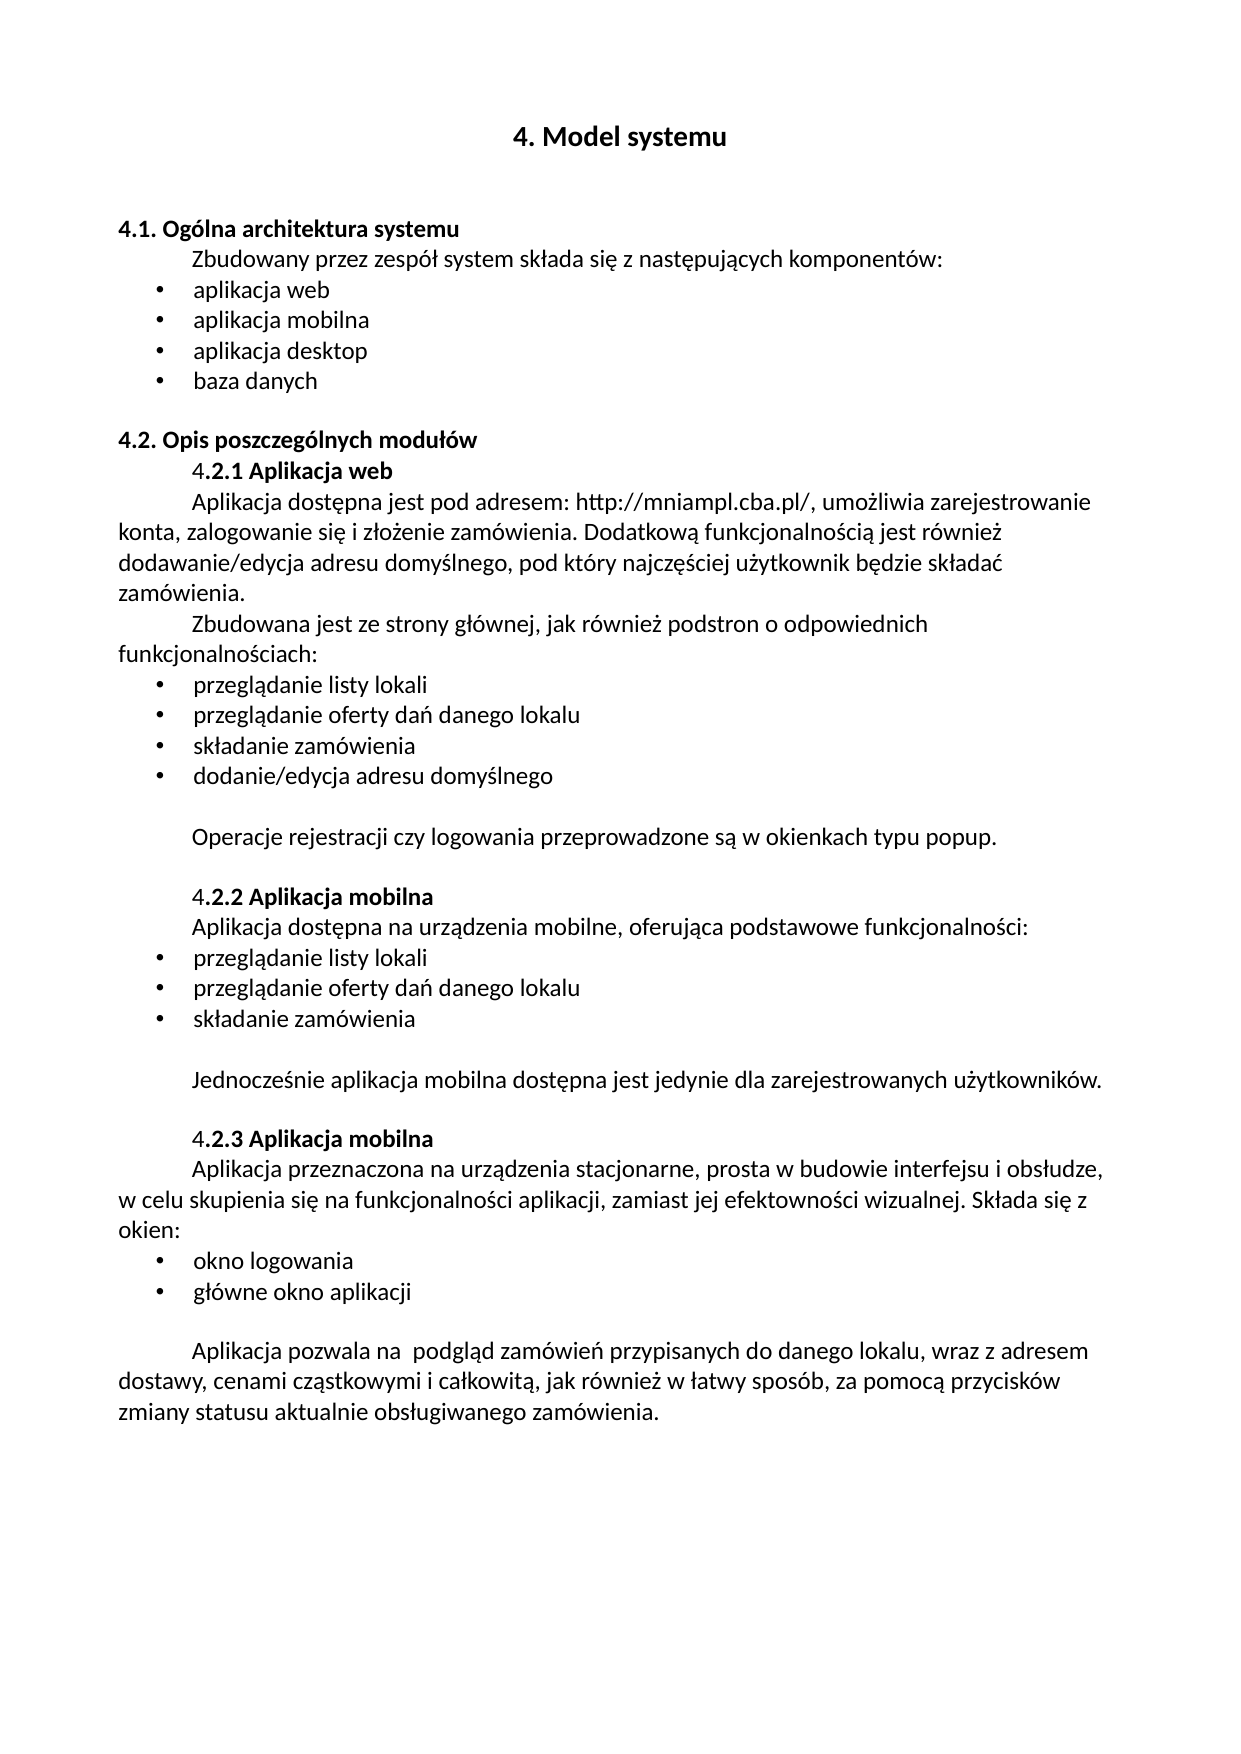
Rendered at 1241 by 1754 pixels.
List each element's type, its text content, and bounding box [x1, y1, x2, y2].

text Zbudowana jest ze strony głównej, jak również podstron o odpowiednich funkcjonalnościach: [118, 608, 1122, 669]
list składanie zamówienia [156, 1003, 1122, 1033]
list aplikacja desktop [156, 335, 1122, 365]
list okno logowania [156, 1245, 1122, 1276]
text 4.1. Ogólna architektura systemu [118, 213, 1122, 243]
text 4.2.2 Aplikacja mobilna [118, 881, 1122, 911]
list przeglądanie listy lokali [156, 942, 1122, 972]
list przeglądanie oferty dań danego lokalu [156, 699, 1122, 730]
list główne okno aplikacji [156, 1276, 1122, 1306]
text 4.2.3 Aplikacja mobilna [118, 1123, 1122, 1154]
list baza danych [156, 365, 1122, 396]
text Aplikacja pozwala na podgląd zamówień przypisanych do danego lokalu, wraz z adresem dostawy, cenami cząstkowymi i całkowitą, jak również w łatwy sposób, za pomocą przycisków zmiany statusu aktualnie obsługiwanego zamówienia. [118, 1335, 1122, 1427]
text 4. Model systemu [118, 118, 1122, 154]
text Aplikacja przeznaczona na urządzenia stacjonarne, prosta w budowie interfejsu i obsłudze, w celu skupienia się na funkcjonalności aplikacji, zamiast jej efektowności wizualnej. Składa się z okien: [118, 1154, 1122, 1245]
list aplikacja mobilna [156, 304, 1122, 335]
text 4.2.1 Aplikacja web [118, 455, 1122, 486]
text Operacje rejestracji czy logowania przeprowadzone są w okienkach typu popup. [118, 821, 1122, 852]
text Aplikacja dostępna jest pod adresem: http://mniampl.cba.pl/, umożliwia zarejestrowanie konta, zalogowanie się i złożenie zamówienia. Dodatkową funkcjonalnością jest również dodawanie/edycja adresu domyślnego, pod który najczęściej użytkownik będzie składać zamówienia. [118, 486, 1122, 608]
text Zbudowany przez zespół system składa się z następujących komponentów: [118, 243, 1122, 274]
list aplikacja web [156, 274, 1122, 304]
list składanie zamówienia [156, 730, 1122, 760]
text Aplikacja dostępna na urządzenia mobilne, oferująca podstawowe funkcjonalności: [118, 911, 1122, 942]
list przeglądanie oferty dań danego lokalu [156, 972, 1122, 1003]
list dodanie/edycja adresu domyślnego [156, 760, 1122, 791]
list przeglądanie listy lokali [156, 669, 1122, 699]
text 4.2. Opis poszczególnych modułów [118, 425, 1122, 455]
text Jednocześnie aplikacja mobilna dostępna jest jedynie dla zarejestrowanych użytkowników. [118, 1064, 1122, 1094]
